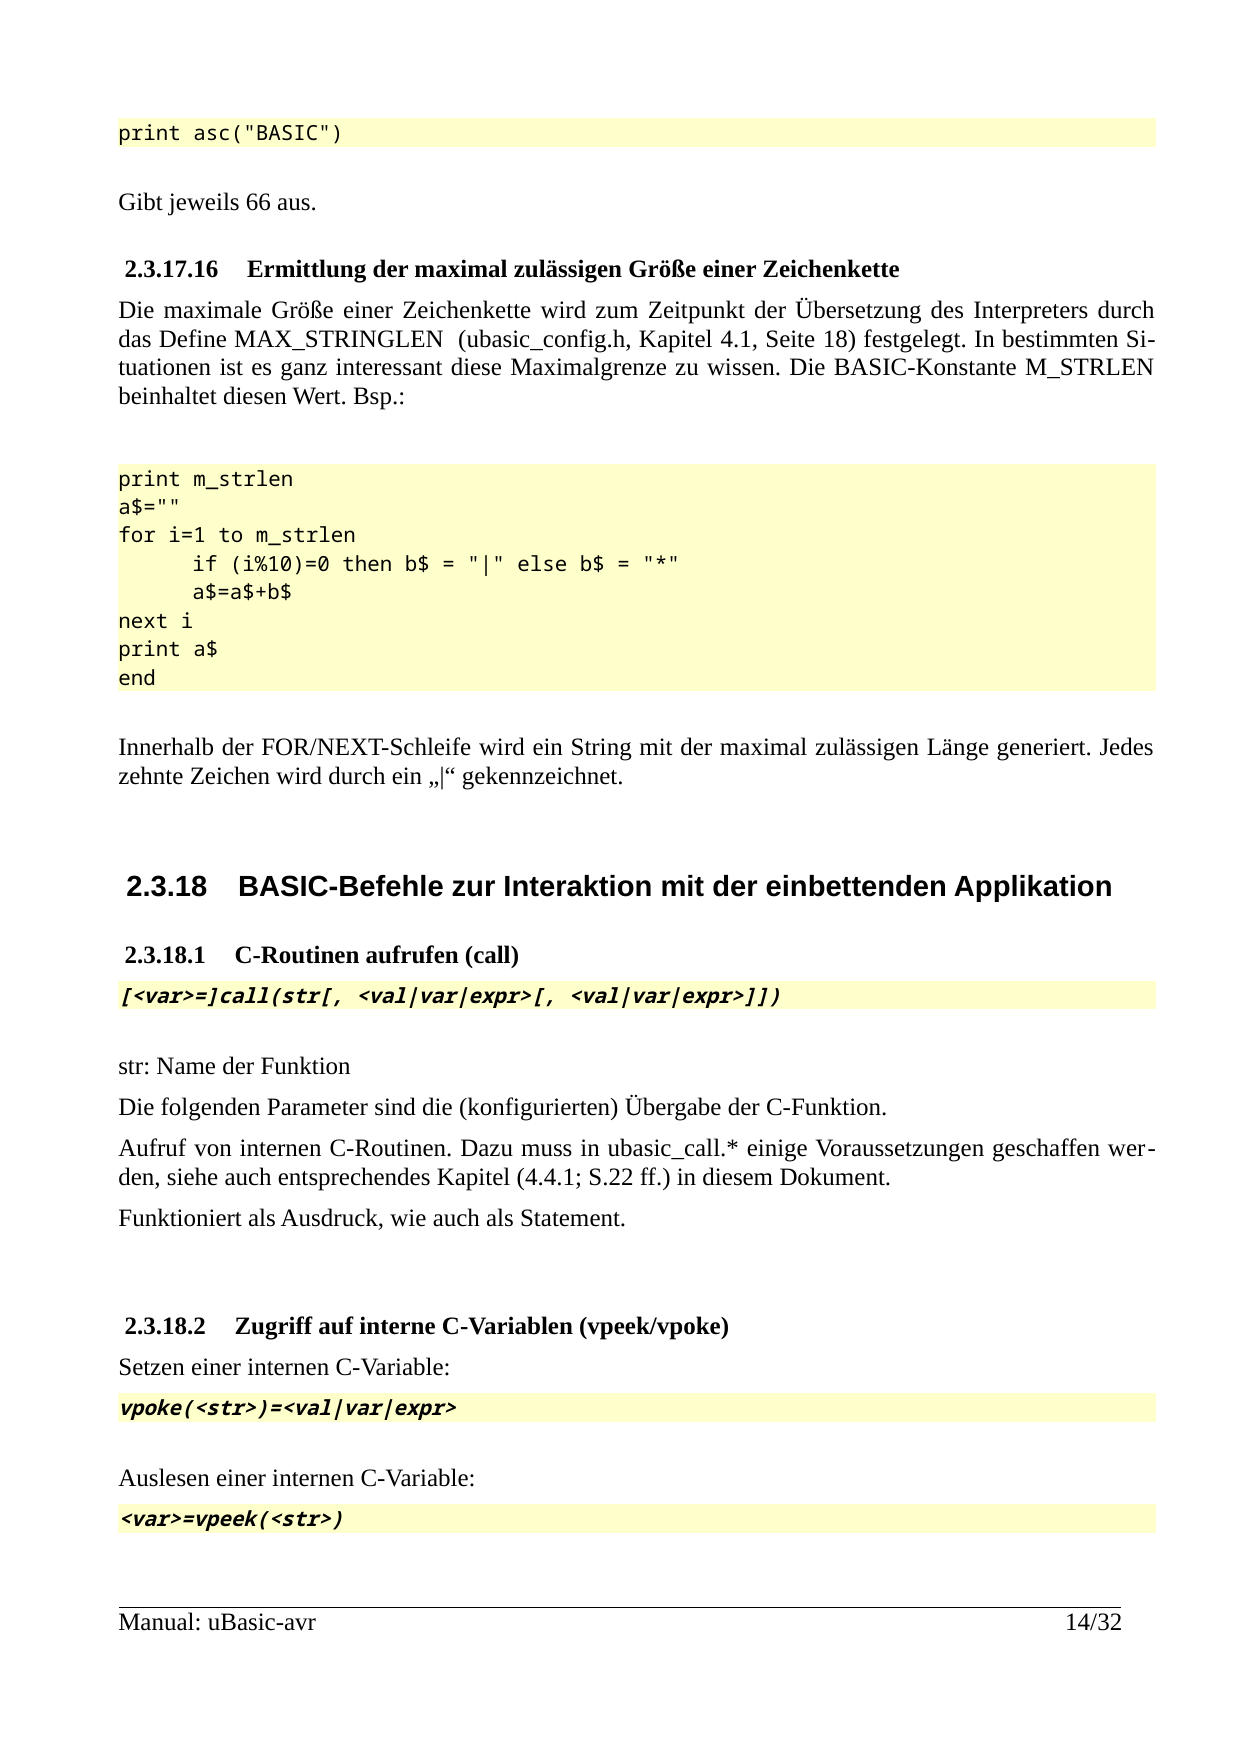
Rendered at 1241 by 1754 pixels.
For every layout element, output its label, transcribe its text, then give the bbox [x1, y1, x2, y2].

subtitle BASIC-Befehle zur Interaktion mit der einbettenden Applikation [118, 869, 1156, 902]
text Aufruf von internen C-Routinen. Dazu muss in ubasic_call.* einige Voraussetzungen geschaffen wer­den, siehe auch entsprechendes Kapitel (4.4.1; S.21 ff.) in diesem Dokument. [118, 1133, 1156, 1191]
text <var>=vpeek(<str>) [118, 1504, 1156, 1533]
text Auslesen einer internen C-Variable: [118, 1463, 1156, 1492]
text print m_strlen [118, 464, 1156, 492]
text [<var>=]call(str[, <val|var|expr>[, <val|var|expr>]]) [118, 981, 1156, 1009]
text next i [118, 606, 1156, 634]
text print a$ [118, 634, 1156, 663]
text Innerhalb der FOR/NEXT-Schleife wird ein String mit der maximal zulässigen Länge generiert. Jedes zehnte Zeichen wird durch ein „|“ gekennzeichnet. [118, 732, 1156, 790]
text Die folgenden Parameter sind die (konfigurierten) Übergabe der C-Funktion. [118, 1092, 1156, 1121]
text vpoke(<str>)=<val|var|expr> [118, 1393, 1156, 1422]
text for i=1 to m_strlen [118, 521, 1156, 549]
text Funktioniert als Ausdruck, wie auch als Statement. [118, 1203, 1156, 1232]
text Setzen einer internen C-Variable: [118, 1352, 1156, 1381]
text print asc("BASIC") [118, 118, 1156, 147]
text str: Name der Funktion [118, 1051, 1156, 1079]
text if (i%10)=0 then b$ = "|" else b$ = "*" [118, 549, 1156, 577]
text a$="" [118, 492, 1156, 521]
subtitle Zugriff auf interne C-Variablen (vpeek/vpoke) [118, 1311, 1156, 1339]
text end [118, 663, 1156, 691]
text Die maximale Größe einer Zeichenkette wird zum Zeitpunkt der Übersetzung des Interpreters durch das Define MAX_STRINGLEN (ubasic_config.h, Kapitel 4.1, Seite 18) festgelegt. In bestimmten Si­tuationen ist es ganz interessant diese Maximalgrenze zu wissen. Die BASIC-Konstante M_STRLEN beinhaltet diesen Wert. Bsp.: [118, 295, 1156, 410]
subtitle C-Routinen aufrufen (call) [118, 940, 1156, 968]
text a$=a$+b$ [118, 577, 1156, 606]
text Gibt jeweils 66 aus. [118, 187, 1156, 216]
subtitle Ermittlung der maximal zulässigen Größe einer Zeichenkette [118, 254, 1156, 282]
